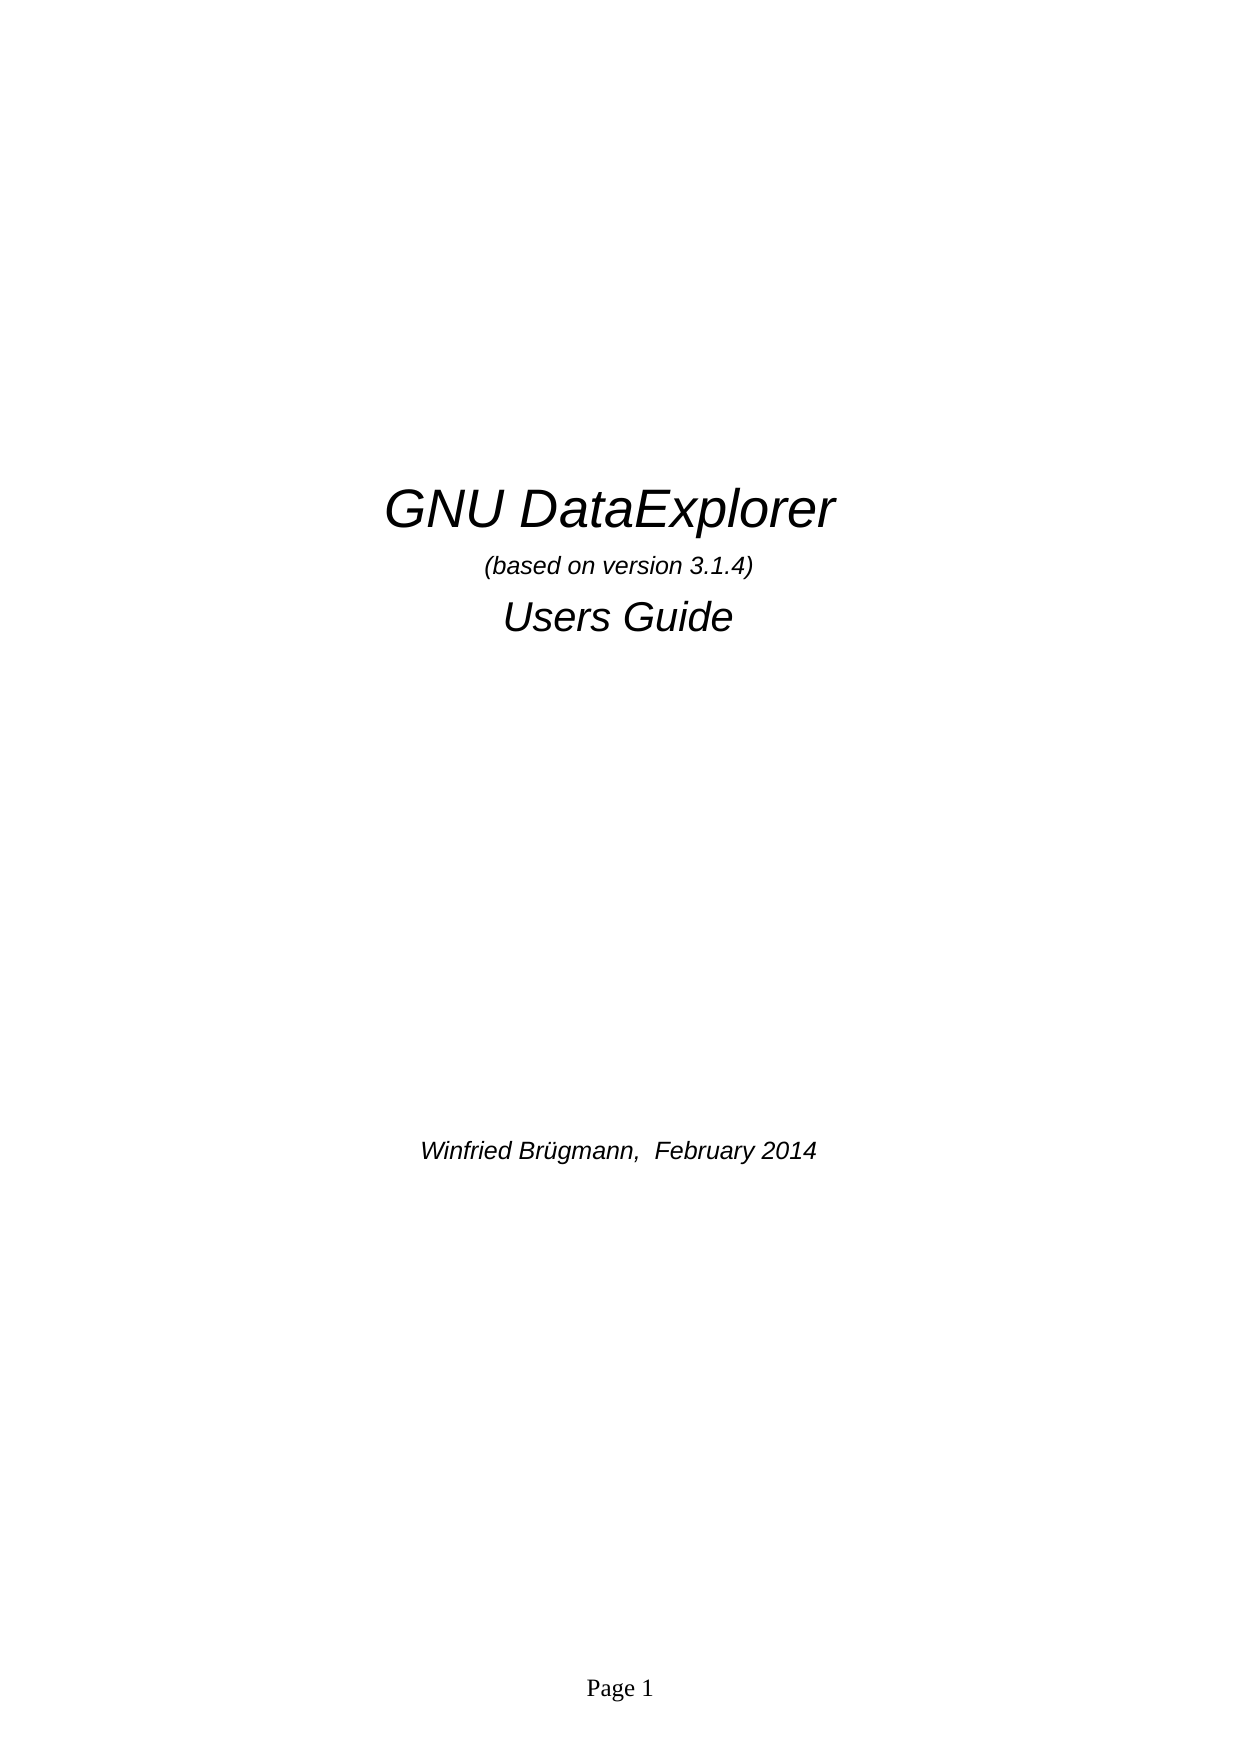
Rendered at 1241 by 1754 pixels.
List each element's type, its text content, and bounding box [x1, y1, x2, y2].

text (based on version 3.1.4) [118, 551, 1122, 580]
text Winfried Brügmann, February 2014 [118, 1136, 1122, 1165]
text Users Guide [118, 592, 1122, 640]
text GNU DataExplorer [118, 476, 1122, 538]
